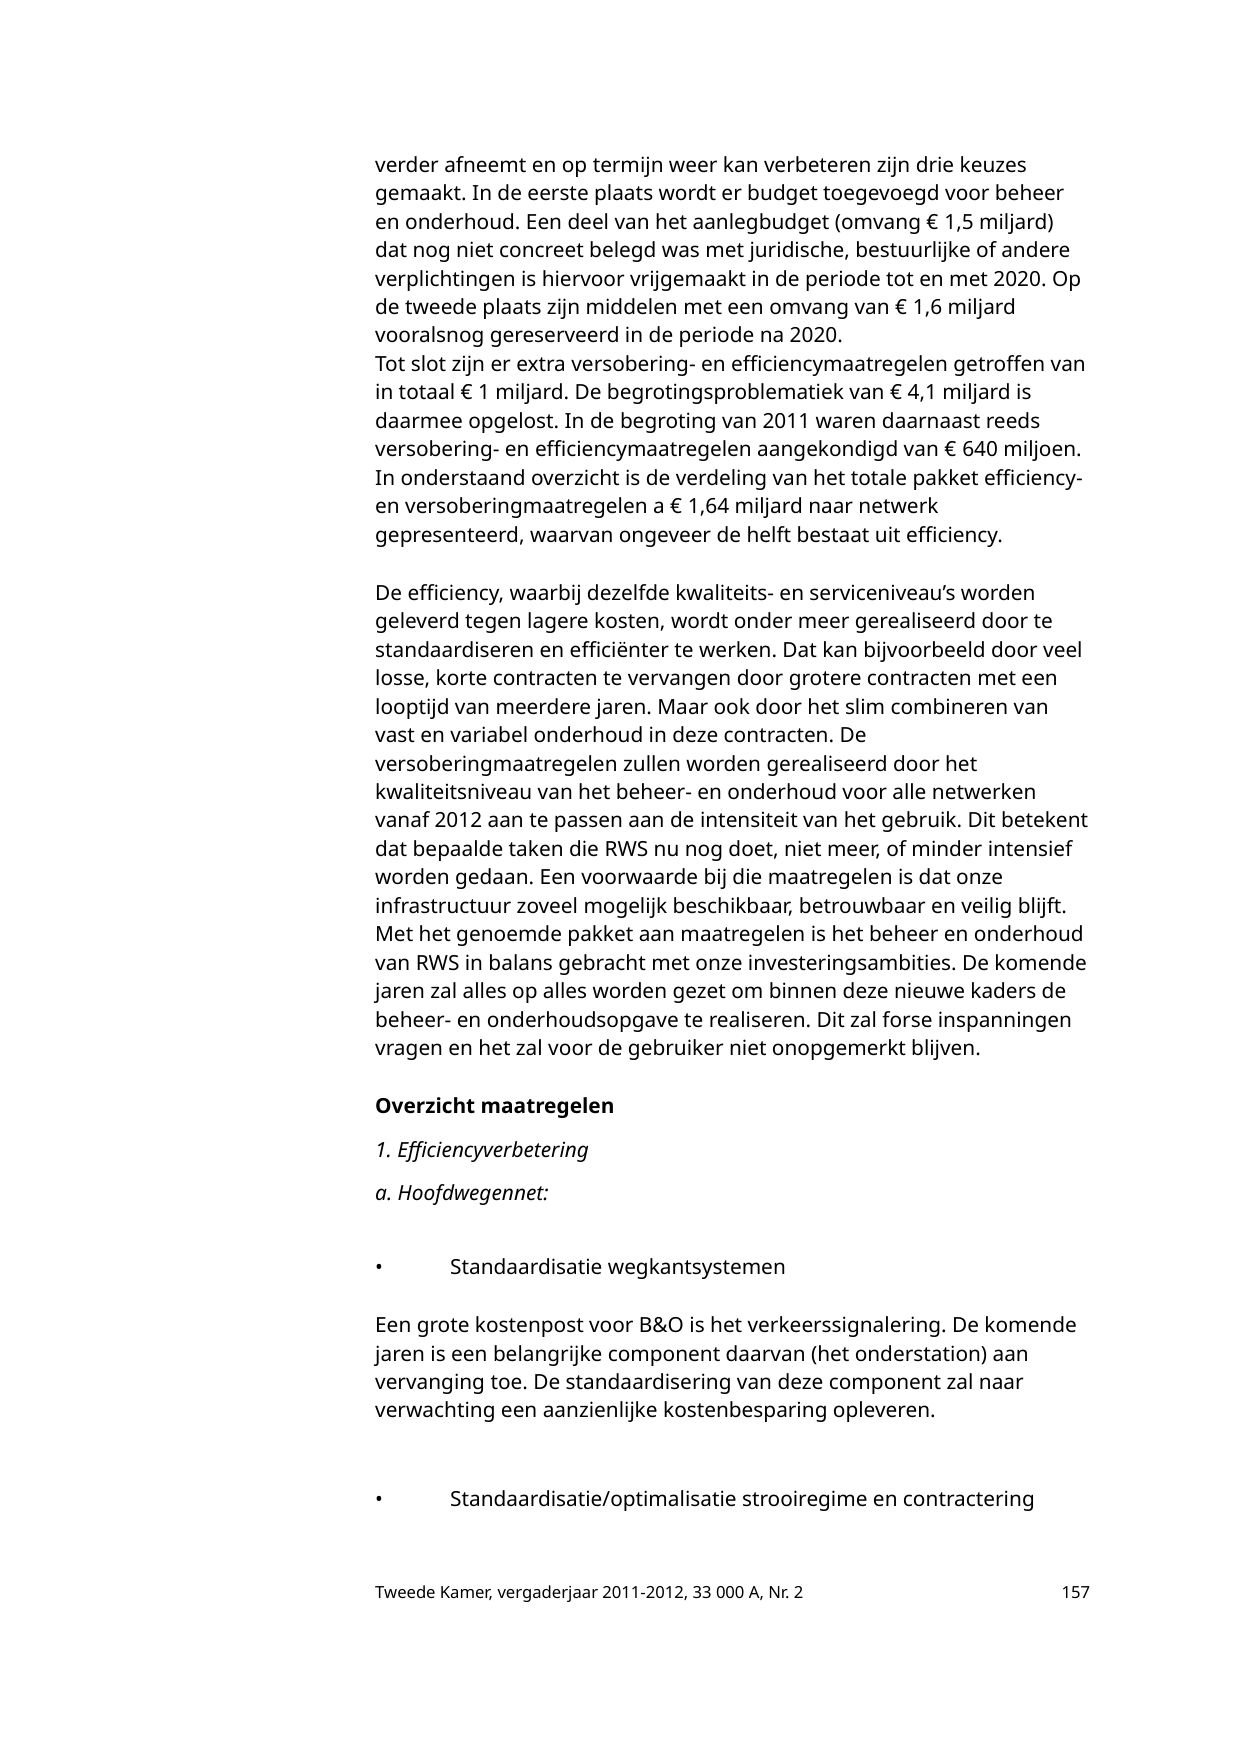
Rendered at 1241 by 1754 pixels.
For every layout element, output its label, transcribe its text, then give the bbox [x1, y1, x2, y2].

text Tot slot zijn er extra versobering- en efficiencymaatregelen getroffen van in totaal € 1 miljard. De begrotingsproblematiek van € 4,1 miljard is daarmee opgelost. In de begroting van 2011 waren daarnaast reeds versobering- en efficiencymaatregelen aangekondigd van € 640 miljoen. In onderstaand overzicht is de verdeling van het totale pakket efficiency- en versoberingmaatregelen a € 1,64 miljard naar netwerk gepresenteerd, waarvan ongeveer de helft bestaat uit efficiency. [375, 349, 1090, 548]
text De efficiency, waarbij dezelfde kwaliteits- en serviceniveau’s worden geleverd tegen lagere kosten, wordt onder meer gerealiseerd door te standaardiseren en efficiënter te werken. Dat kan bijvoorbeeld door veel losse, korte contracten te vervangen door grotere contracten met een looptijd van meerdere jaren. Maar ook door het slim combineren van vast en variabel onderhoud in deze contracten. De versoberingmaatregelen zullen worden gerealiseerd door het kwaliteitsniveau van het beheer- en onderhoud voor alle netwerken vanaf 2012 aan te passen aan de intensiteit van het gebruik. Dit betekent dat bepaalde taken die RWS nu nog doet, niet meer, of minder intensief worden gedaan. Een voorwaarde bij die maatregelen is dat onze infrastructuur zoveel mogelijk beschikbaar, betrouwbaar en veilig blijft. Met het genoemde pakket aan maatregelen is het beheer en onderhoud van RWS in balans gebracht met onze investeringsambities. De komende jaren zal alles op alles worden gezet om binnen deze nieuwe kaders de beheer- en onderhoudsopgave te realiseren. Dit zal forse inspanningen vragen en het zal voor de gebruiker niet onopgemerkt blijven. [375, 578, 1090, 1062]
list Standaardisatie wegkantsystemen [375, 1252, 1090, 1280]
text a. Hoofdwegennet: [375, 1178, 1090, 1207]
text Een grote kostenpost voor B&O is het verkeerssignalering. De komende jaren is een belangrijke component daarvan (het onderstation) aan vervanging toe. De standaardisering van deze component zal naar verwachting een aanzienlijke kostenbesparing opleveren. [375, 1310, 1090, 1424]
list Standaardisatie/optimalisatie strooiregime en contractering [375, 1484, 1090, 1512]
text Overzicht maatregelen [375, 1092, 1090, 1120]
text verder afneemt en op termijn weer kan verbeteren zijn drie keuzes gemaakt. In de eerste plaats wordt er budget toegevoegd voor beheer en onderhoud. Een deel van het aanlegbudget (omvang € 1,5 miljard) dat nog niet concreet belegd was met juridische, bestuurlijke of andere verplichtingen is hiervoor vrijgemaakt in de periode tot en met 2020. Op de tweede plaats zijn middelen met een omvang van € 1,6 miljard vooralsnog gereserveerd in de periode na 2020. [375, 150, 1090, 349]
text 1. Efficiencyverbetering [375, 1135, 1090, 1163]
